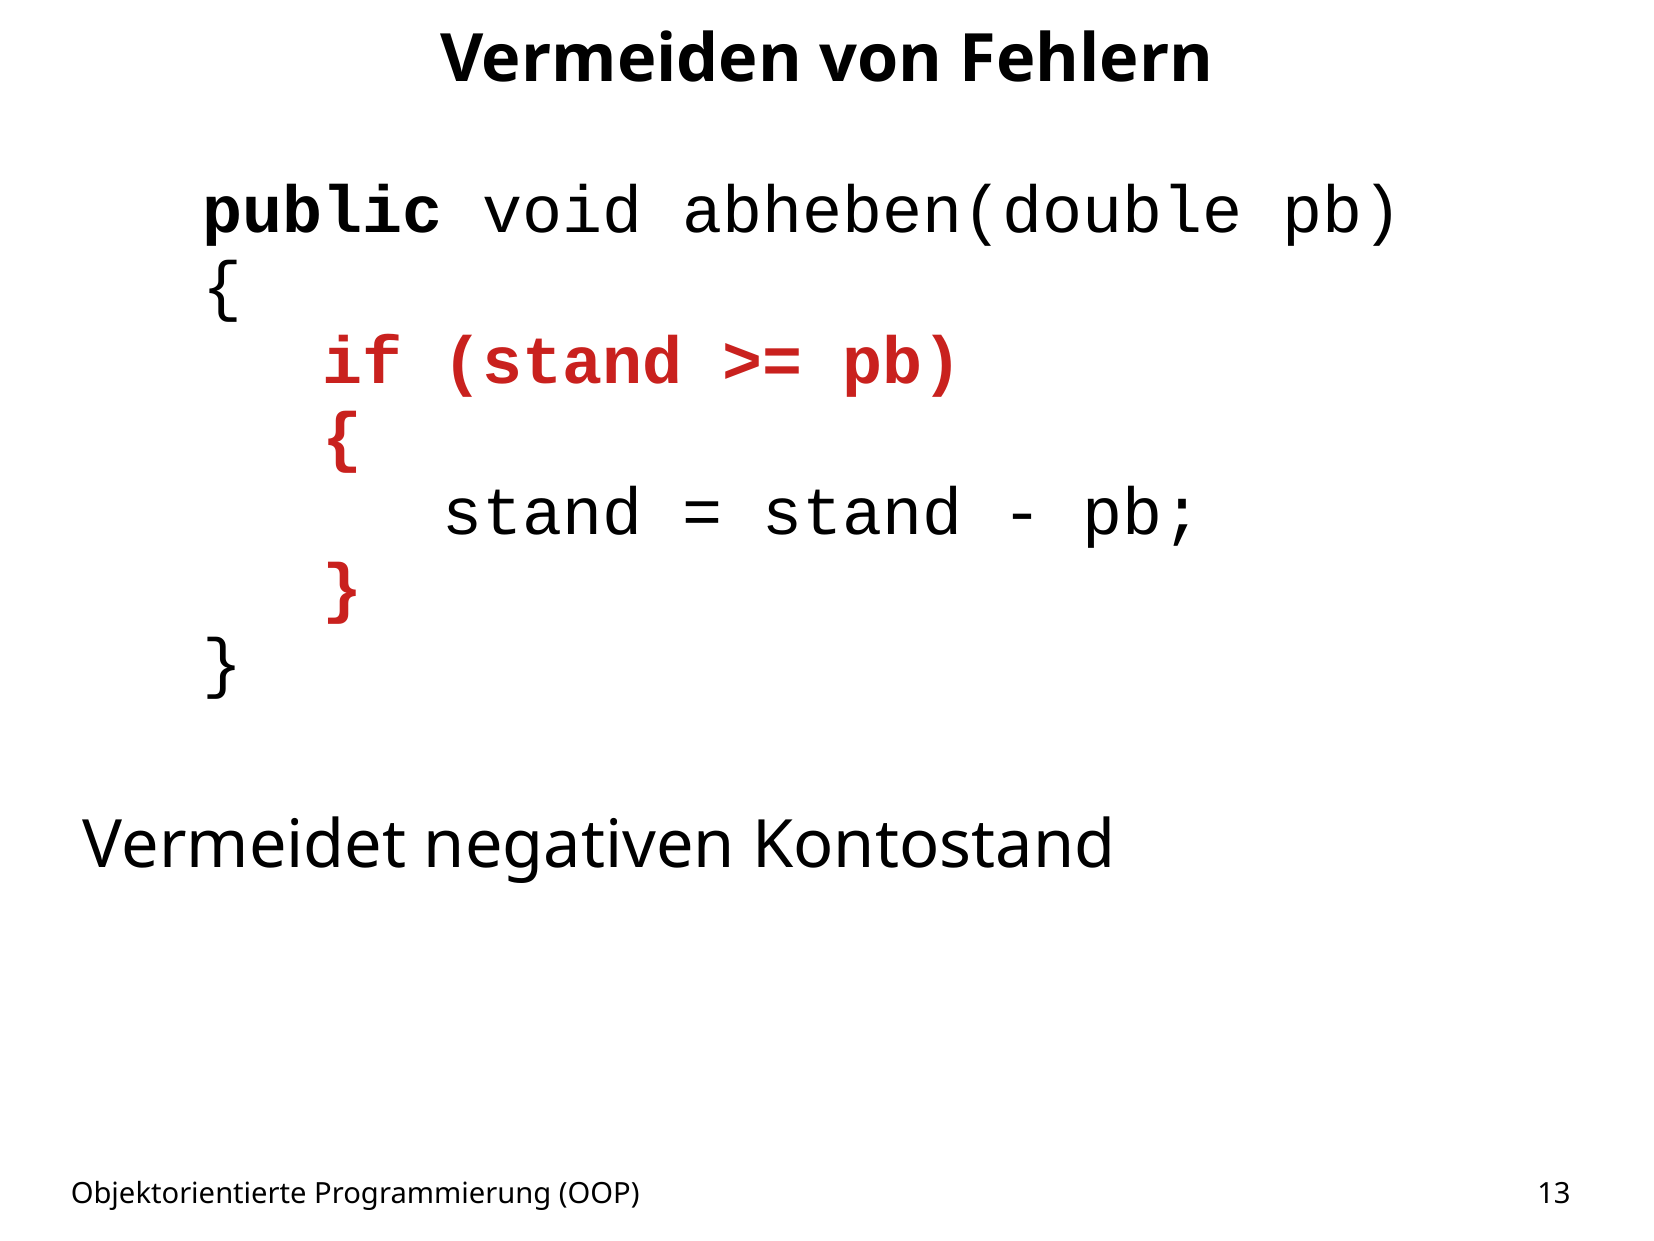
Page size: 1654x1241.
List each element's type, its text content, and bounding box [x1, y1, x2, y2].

list public void abheben(double pb) { if (stand >= pb) { stand = stand - pb; } } Vermeidet negativen Kontostand [82, 177, 1548, 1146]
title Vermeiden von Fehlern [0, 5, 1654, 107]
